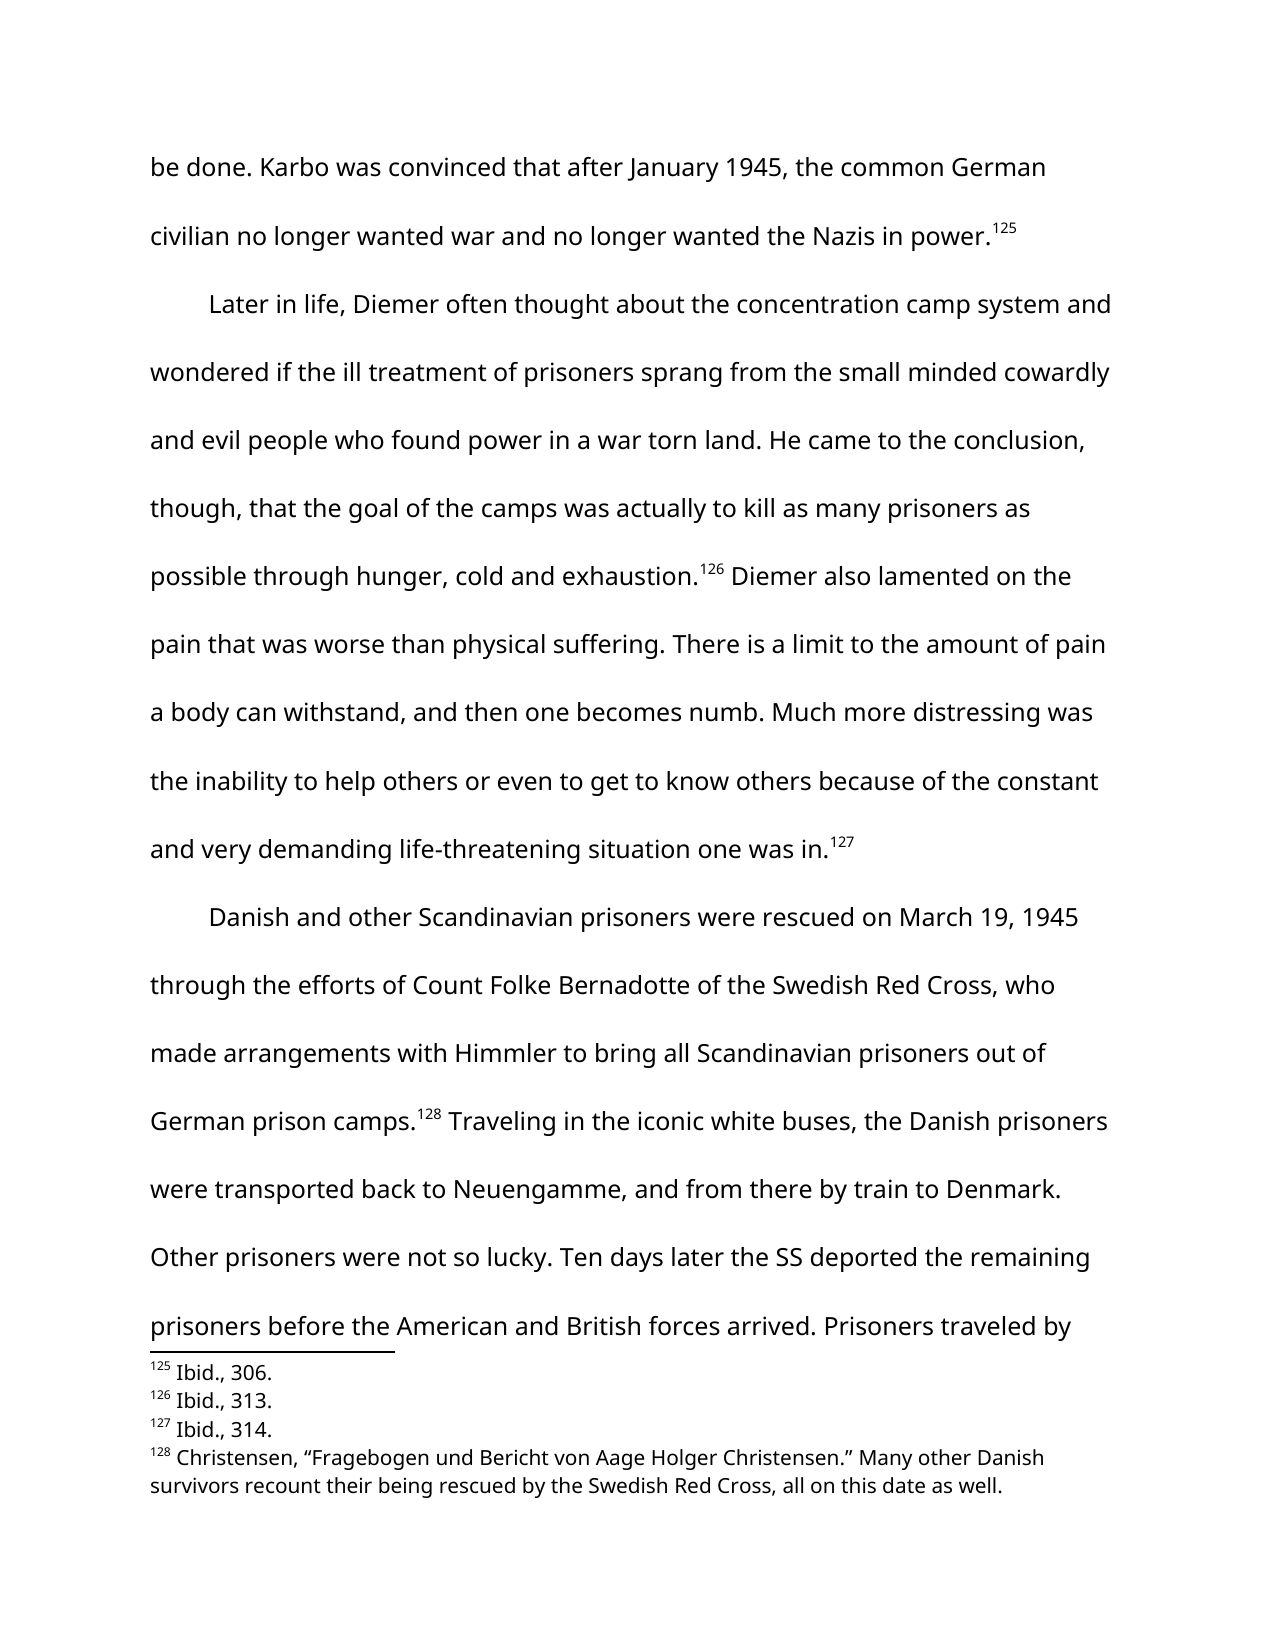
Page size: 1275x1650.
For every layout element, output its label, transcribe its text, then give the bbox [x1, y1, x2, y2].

text Ibid., 313. [150, 1386, 1125, 1415]
text Ibid., 306. [150, 1358, 1125, 1386]
text Later in life, Diemer often thought about the concentration camp system and wondered if the ill treatment of prisoners sprang from the small minded cowardly and evil people who found power in a war torn land. He came to the conclusion, though, that the goal of the camps was actually to kill as many prisoners as possible through hunger, cold and exhaustion. Diemer also lamented on the pain that was worse than physical suffering. There is a limit to the amount of pain a body can withstand, and then one becomes numb. Much more distressing was the inability to help others or even to get to know others because of the constant and very demanding life-threatening situation one was in. [150, 286, 1125, 865]
text Ibid., 314. [150, 1415, 1125, 1443]
text Danish and other Scandinavian prisoners were rescued on March 19, 1945 through the efforts of Count Folke Bernadotte of the Swedish Red Cross, who made arrangements with Himmler to bring all Scandinavian prisoners out of German prison camps. Traveling in the iconic white buses, the Danish prisoners were transported back to Neuengamme, and from there by train to Denmark. Other prisoners were not so lucky. Ten days later the SS deported the remaining prisoners before the American and British forces arrived. Prisoners traveled by [150, 899, 1125, 1342]
text be done. Karbo was convinced that after January 1945, the common German civilian no longer wanted war and no longer wanted the Nazis in power. [150, 150, 1125, 252]
text Christensen, “Fragebogen und Bericht von Aage Holger Christensen.” Many other Danish survivors recount their being rescued by the Swedish Red Cross, all on this date as well. [150, 1443, 1125, 1500]
